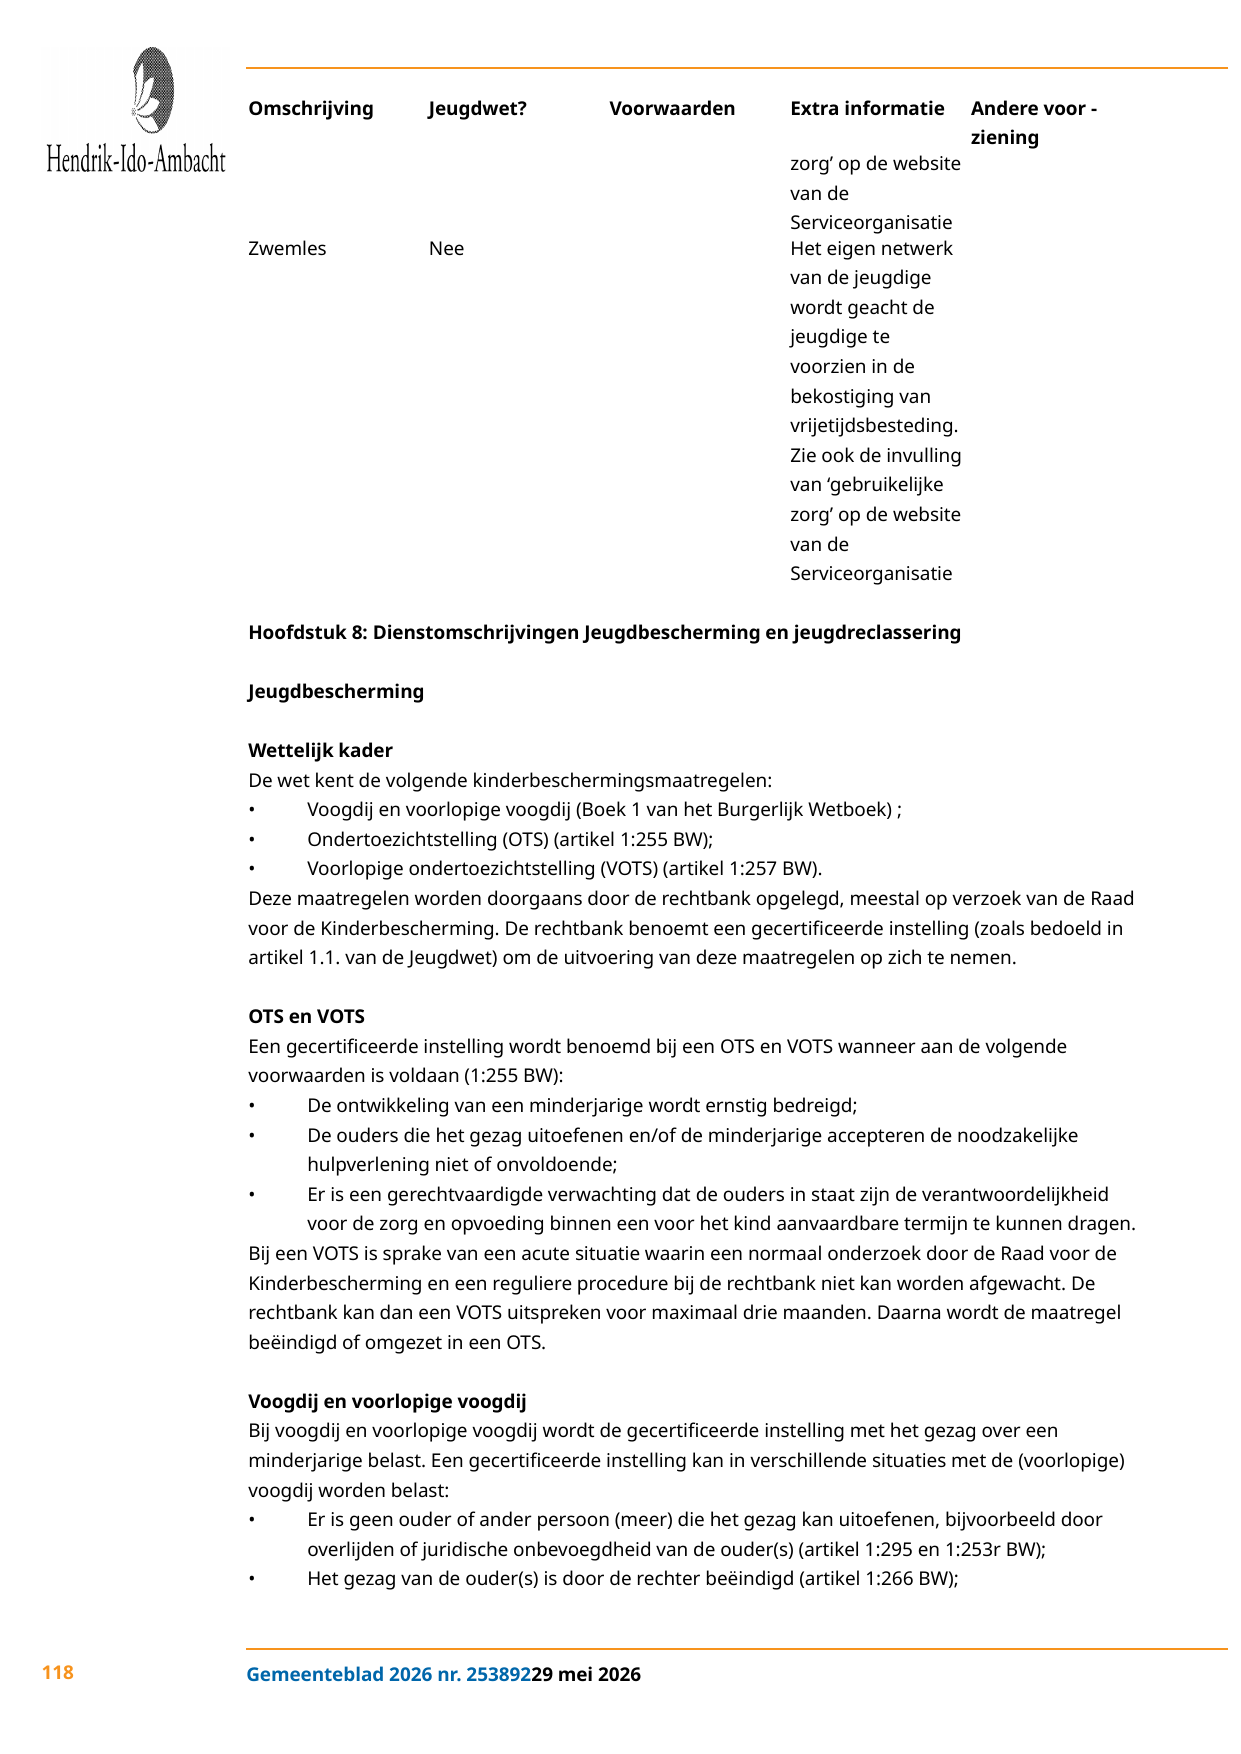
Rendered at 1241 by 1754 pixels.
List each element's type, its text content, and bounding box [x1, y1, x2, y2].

table_cell [248, 150, 429, 235]
list Ondertoezichtstelling (OTS) (artikel 1:255 BW); [248, 826, 1152, 852]
table_cell zorg’ op de website van de Serviceorganisatie [790, 150, 971, 235]
table_cell Zwemles [248, 235, 429, 586]
text Deze maatregelen worden doorgaans door de rechtbank opgelegd, meestal op verzoek van de Raad voor de Kinderbescherming. De rechtbank benoemt een gecertificeerde instelling (zoals bedoeld in artikel 1.1. van de Jeugdwet) om de uitvoering van deze maatregelen op zich te nemen. [248, 885, 1152, 970]
text Een gecertificeerde instelling wordt benoemd bij een OTS en VOTS wanneer aan de volgende voorwaarden is voldaan (1:255 BW): [248, 1033, 1152, 1088]
picture [41, 47, 231, 172]
table_header Omschrijving [248, 95, 429, 150]
table_cell [609, 235, 790, 586]
text Bij voogdij en voorlopige voogdij wordt de gecertificeerde instelling met het gezag over een minderjarige belast. Een gecertificeerde instelling kan in verschillende situaties met de (voorlopige) voogdij worden belast: [248, 1418, 1152, 1503]
text Jeugdbescherming [248, 678, 1152, 704]
list Er is geen ouder of ander persoon (meer) die het gezag kan uitoefenen, bijvoorbeeld door overlijden of juridische onbevoegdheid van de ouder(s) (artikel 1:295 en 1:253r BW); [248, 1506, 1152, 1562]
table_cell [429, 150, 609, 235]
text OTS en VOTS [248, 1003, 1152, 1029]
table_cell [971, 150, 1152, 235]
table_cell [971, 235, 1152, 586]
table_header Extra informatie [790, 95, 971, 150]
table_header Andere voor -ziening [971, 95, 1152, 150]
table_cell Het eigen netwerk van de jeugdige wordt geacht de jeugdige te voorzien in de bekostiging van vrijetijdsbesteding. Zie ook de invulling van ‘gebruikelijke zorg’ op de website van de Serviceorganisatie [790, 235, 971, 586]
list Voogdij en voorlopige voogdij (Boek 1 van het Burgerlijk Wetboek) ; [248, 796, 1152, 822]
list Voorlopige ondertoezichtstelling (VOTS) (artikel 1:257 BW). [248, 856, 1152, 881]
table_cell Nee [429, 235, 609, 586]
list Het gezag van de ouder(s) is door de rechter beëindigd (artikel 1:266 BW); [248, 1566, 1152, 1591]
table_header Voorwaarden [609, 95, 790, 150]
table_header Jeugdwet? [429, 95, 609, 150]
list De ontwikkeling van een minderjarige wordt ernstig bedreigd; [248, 1092, 1152, 1118]
text Voogdij en voorlopige voogdij [248, 1388, 1152, 1414]
text Hoofdstuk 8: Dienstomschrijvingen Jeugdbescherming en jeugdreclassering [248, 619, 1152, 645]
text Wettelijk kader [248, 737, 1152, 763]
list Er is een gerechtvaardigde verwachting dat de ouders in staat zijn de verantwoordelijkheid voor de zorg en opvoeding binnen een voor het kind aanvaardbare termijn te kunnen dragen. [248, 1181, 1152, 1236]
text Bij een VOTS is sprake van een acute situatie waarin een normaal onderzoek door de Raad voor de Kinderbescherming en een reguliere procedure bij de rechtbank niet kan worden afgewacht. De rechtbank kan dan een VOTS uitspreken voor maximaal drie maanden. Daarna wordt de maatregel beëindigd of omgezet in een OTS. [248, 1240, 1152, 1355]
list De ouders die het gezag uitoefenen en/of de minderjarige accepteren de noodzakelijke hulpverlening niet of onvoldoende; [248, 1122, 1152, 1177]
text De wet kent de volgende kinderbeschermingsmaatregelen: [248, 767, 1152, 793]
table_cell [609, 150, 790, 235]
